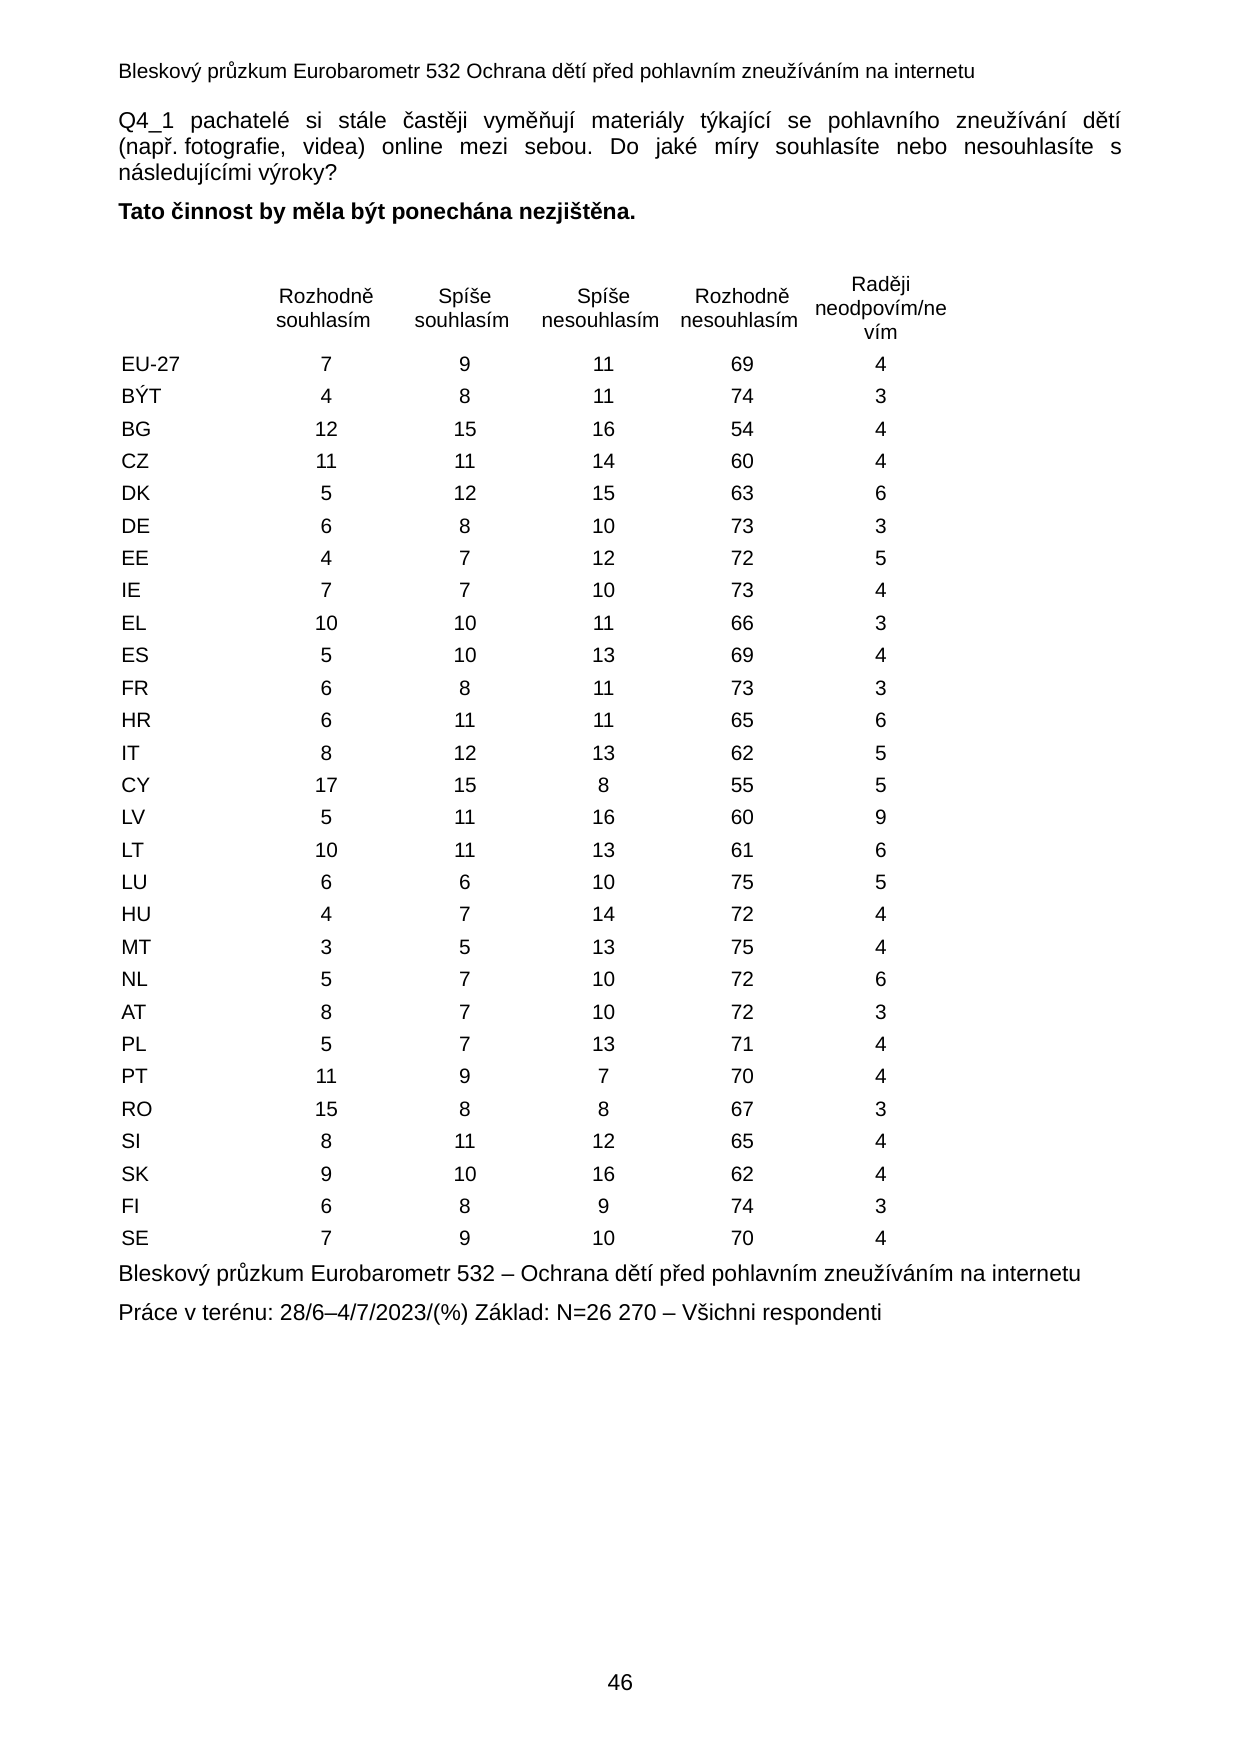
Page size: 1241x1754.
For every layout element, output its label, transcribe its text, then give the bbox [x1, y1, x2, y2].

table_cell 4 [811, 412, 950, 444]
table_cell 61 [673, 833, 811, 866]
table_cell 4 [811, 1222, 950, 1254]
table_cell 4 [811, 445, 950, 477]
table_cell 15 [395, 412, 534, 444]
table_cell 13 [534, 931, 673, 963]
table_cell 8 [395, 380, 534, 412]
table_cell 10 [395, 639, 534, 671]
table_cell 4 [811, 1157, 950, 1190]
table_cell 9 [257, 1157, 395, 1190]
table_cell 12 [534, 1125, 673, 1157]
table_cell 3 [257, 931, 395, 963]
table_cell 11 [395, 1125, 534, 1157]
table_cell 73 [673, 509, 811, 542]
table_cell 69 [673, 639, 811, 671]
table_cell 11 [534, 380, 673, 412]
table_cell 10 [395, 607, 534, 639]
table_cell 8 [534, 1093, 673, 1125]
table_cell 6 [257, 509, 395, 542]
table_cell 14 [534, 445, 673, 477]
table_cell 3 [811, 995, 950, 1028]
table_cell 9 [395, 1222, 534, 1254]
table_cell SE [118, 1222, 257, 1254]
table_cell 10 [534, 866, 673, 898]
table_cell 6 [257, 866, 395, 898]
table_cell 55 [673, 769, 811, 801]
table_cell 12 [395, 477, 534, 509]
table_cell 74 [673, 1190, 811, 1222]
table_cell 4 [257, 898, 395, 931]
table_cell 4 [811, 1060, 950, 1092]
table_cell IT [118, 736, 257, 768]
table_header Raději neodpovím/nevím [811, 268, 950, 347]
table_cell 7 [395, 995, 534, 1028]
table_cell 72 [673, 542, 811, 574]
table_cell 54 [673, 412, 811, 444]
table_cell 9 [811, 801, 950, 833]
table_cell MT [118, 931, 257, 963]
table_cell 60 [673, 445, 811, 477]
table_cell 73 [673, 574, 811, 607]
table_cell 11 [395, 833, 534, 866]
table_cell 4 [811, 898, 950, 931]
table_cell 4 [811, 348, 950, 380]
table_cell 11 [534, 671, 673, 704]
table_cell 13 [534, 736, 673, 768]
table_cell SK [118, 1157, 257, 1190]
table_cell 9 [395, 1060, 534, 1092]
table_cell 11 [534, 704, 673, 736]
table_cell 10 [534, 574, 673, 607]
table_cell 5 [811, 866, 950, 898]
table_cell 72 [673, 963, 811, 995]
table_cell 16 [534, 801, 673, 833]
table_cell 11 [257, 445, 395, 477]
table_cell 15 [257, 1093, 395, 1125]
table_cell 70 [673, 1222, 811, 1254]
table_cell 12 [395, 736, 534, 768]
table_cell IE [118, 574, 257, 607]
table_cell FI [118, 1190, 257, 1222]
table_cell DK [118, 477, 257, 509]
table_cell 8 [534, 769, 673, 801]
table_cell RO [118, 1093, 257, 1125]
table_cell 5 [395, 931, 534, 963]
table_cell 15 [534, 477, 673, 509]
table_cell 10 [257, 833, 395, 866]
table_cell HU [118, 898, 257, 931]
table_cell 6 [811, 477, 950, 509]
table_cell 15 [395, 769, 534, 801]
table_cell 7 [395, 898, 534, 931]
table_cell ES [118, 639, 257, 671]
table_cell 67 [673, 1093, 811, 1125]
table_cell 72 [673, 898, 811, 931]
table_cell 11 [257, 1060, 395, 1092]
table_cell 17 [257, 769, 395, 801]
table_cell 16 [534, 1157, 673, 1190]
table_cell 8 [395, 1093, 534, 1125]
table_cell 4 [811, 574, 950, 607]
table_cell 12 [257, 412, 395, 444]
table_cell BÝT [118, 380, 257, 412]
table_cell LU [118, 866, 257, 898]
table_cell 7 [395, 542, 534, 574]
table_cell 8 [257, 1125, 395, 1157]
table_cell 13 [534, 833, 673, 866]
table_cell 4 [811, 1125, 950, 1157]
table_cell CY [118, 769, 257, 801]
table_cell DE [118, 509, 257, 542]
table_cell 69 [673, 348, 811, 380]
table_cell 4 [811, 639, 950, 671]
table_cell 75 [673, 866, 811, 898]
table_cell PT [118, 1060, 257, 1092]
table_cell 6 [257, 1190, 395, 1222]
table_cell EE [118, 542, 257, 574]
table_cell EL [118, 607, 257, 639]
table_header [118, 268, 257, 347]
table_cell 7 [257, 1222, 395, 1254]
table_cell 6 [257, 704, 395, 736]
table_cell 7 [395, 963, 534, 995]
table_cell 8 [395, 509, 534, 542]
table_cell 70 [673, 1060, 811, 1092]
table_cell 9 [534, 1190, 673, 1222]
table_cell 5 [811, 736, 950, 768]
table_header Rozhodně nesouhlasím [673, 268, 811, 347]
table_cell 5 [257, 639, 395, 671]
table_cell HR [118, 704, 257, 736]
table_cell 6 [811, 963, 950, 995]
table_cell 71 [673, 1028, 811, 1060]
table_cell EU-27 [118, 348, 257, 380]
table_cell 8 [395, 671, 534, 704]
table_cell 5 [257, 963, 395, 995]
table_cell CZ [118, 445, 257, 477]
table_cell 10 [257, 607, 395, 639]
table_cell 5 [811, 769, 950, 801]
table_cell 12 [534, 542, 673, 574]
table_cell 65 [673, 704, 811, 736]
text Q4_1 pachatelé si stále častěji vyměňují materiály týkající se pohlavního zneužívání dětí (např. fotografie, videa) online mezi sebou. Do jaké míry souhlasíte nebo nesouhlasíte s následujícími výroky? [118, 107, 1122, 186]
table_cell 8 [257, 736, 395, 768]
table_cell 72 [673, 995, 811, 1028]
table_cell 73 [673, 671, 811, 704]
table_cell BG [118, 412, 257, 444]
table_cell 5 [257, 1028, 395, 1060]
table_cell 7 [395, 574, 534, 607]
table_cell 5 [257, 801, 395, 833]
table_cell PL [118, 1028, 257, 1060]
table_cell 10 [534, 995, 673, 1028]
table_cell SI [118, 1125, 257, 1157]
table_cell NL [118, 963, 257, 995]
text Tato činnost by měla být ponechána nezjištěna. [118, 198, 1122, 224]
table_cell 3 [811, 671, 950, 704]
table_cell 3 [811, 1093, 950, 1125]
table_cell 11 [534, 348, 673, 380]
table_cell 3 [811, 380, 950, 412]
text Práce v terénu: 28/6–4/7/2023/(%) Základ: N=26 270 – Všichni respondenti [118, 1299, 1122, 1325]
table_cell 6 [257, 671, 395, 704]
table_cell 13 [534, 1028, 673, 1060]
table_cell 10 [534, 509, 673, 542]
table_cell 16 [534, 412, 673, 444]
table_cell 14 [534, 898, 673, 931]
table_cell 6 [811, 704, 950, 736]
table_cell 13 [534, 639, 673, 671]
text Bleskový průzkum Eurobarometr 532 – Ochrana dětí před pohlavním zneužíváním na internetu [118, 1260, 1122, 1287]
table_cell 66 [673, 607, 811, 639]
table_cell FR [118, 671, 257, 704]
table_cell 74 [673, 380, 811, 412]
table_cell 5 [811, 542, 950, 574]
table_cell 9 [395, 348, 534, 380]
table_cell 7 [534, 1060, 673, 1092]
table_cell 75 [673, 931, 811, 963]
table_cell 7 [395, 1028, 534, 1060]
table_cell 4 [811, 931, 950, 963]
table_cell 3 [811, 607, 950, 639]
table_cell 7 [257, 348, 395, 380]
table_cell LT [118, 833, 257, 866]
table_cell 5 [257, 477, 395, 509]
table_cell 4 [811, 1028, 950, 1060]
table_cell 3 [811, 509, 950, 542]
table_cell 4 [257, 542, 395, 574]
table_cell 8 [257, 995, 395, 1028]
table_cell 60 [673, 801, 811, 833]
table_cell 10 [534, 963, 673, 995]
table_cell 62 [673, 736, 811, 768]
table_cell 3 [811, 1190, 950, 1222]
table_cell 11 [534, 607, 673, 639]
table_cell 6 [395, 866, 534, 898]
table_cell 65 [673, 1125, 811, 1157]
table_cell 7 [257, 574, 395, 607]
table_cell LV [118, 801, 257, 833]
table_cell 6 [811, 833, 950, 866]
table_cell 62 [673, 1157, 811, 1190]
table_cell 11 [395, 801, 534, 833]
table_cell 10 [395, 1157, 534, 1190]
table_cell 63 [673, 477, 811, 509]
table_cell 10 [534, 1222, 673, 1254]
table_header Rozhodně souhlasím [257, 268, 395, 347]
table_cell 11 [395, 445, 534, 477]
table_cell 4 [257, 380, 395, 412]
table_cell AT [118, 995, 257, 1028]
table_header Spíše souhlasím [395, 268, 534, 347]
table_header Spíše nesouhlasím [534, 268, 673, 347]
table_cell 8 [395, 1190, 534, 1222]
table_cell 11 [395, 704, 534, 736]
